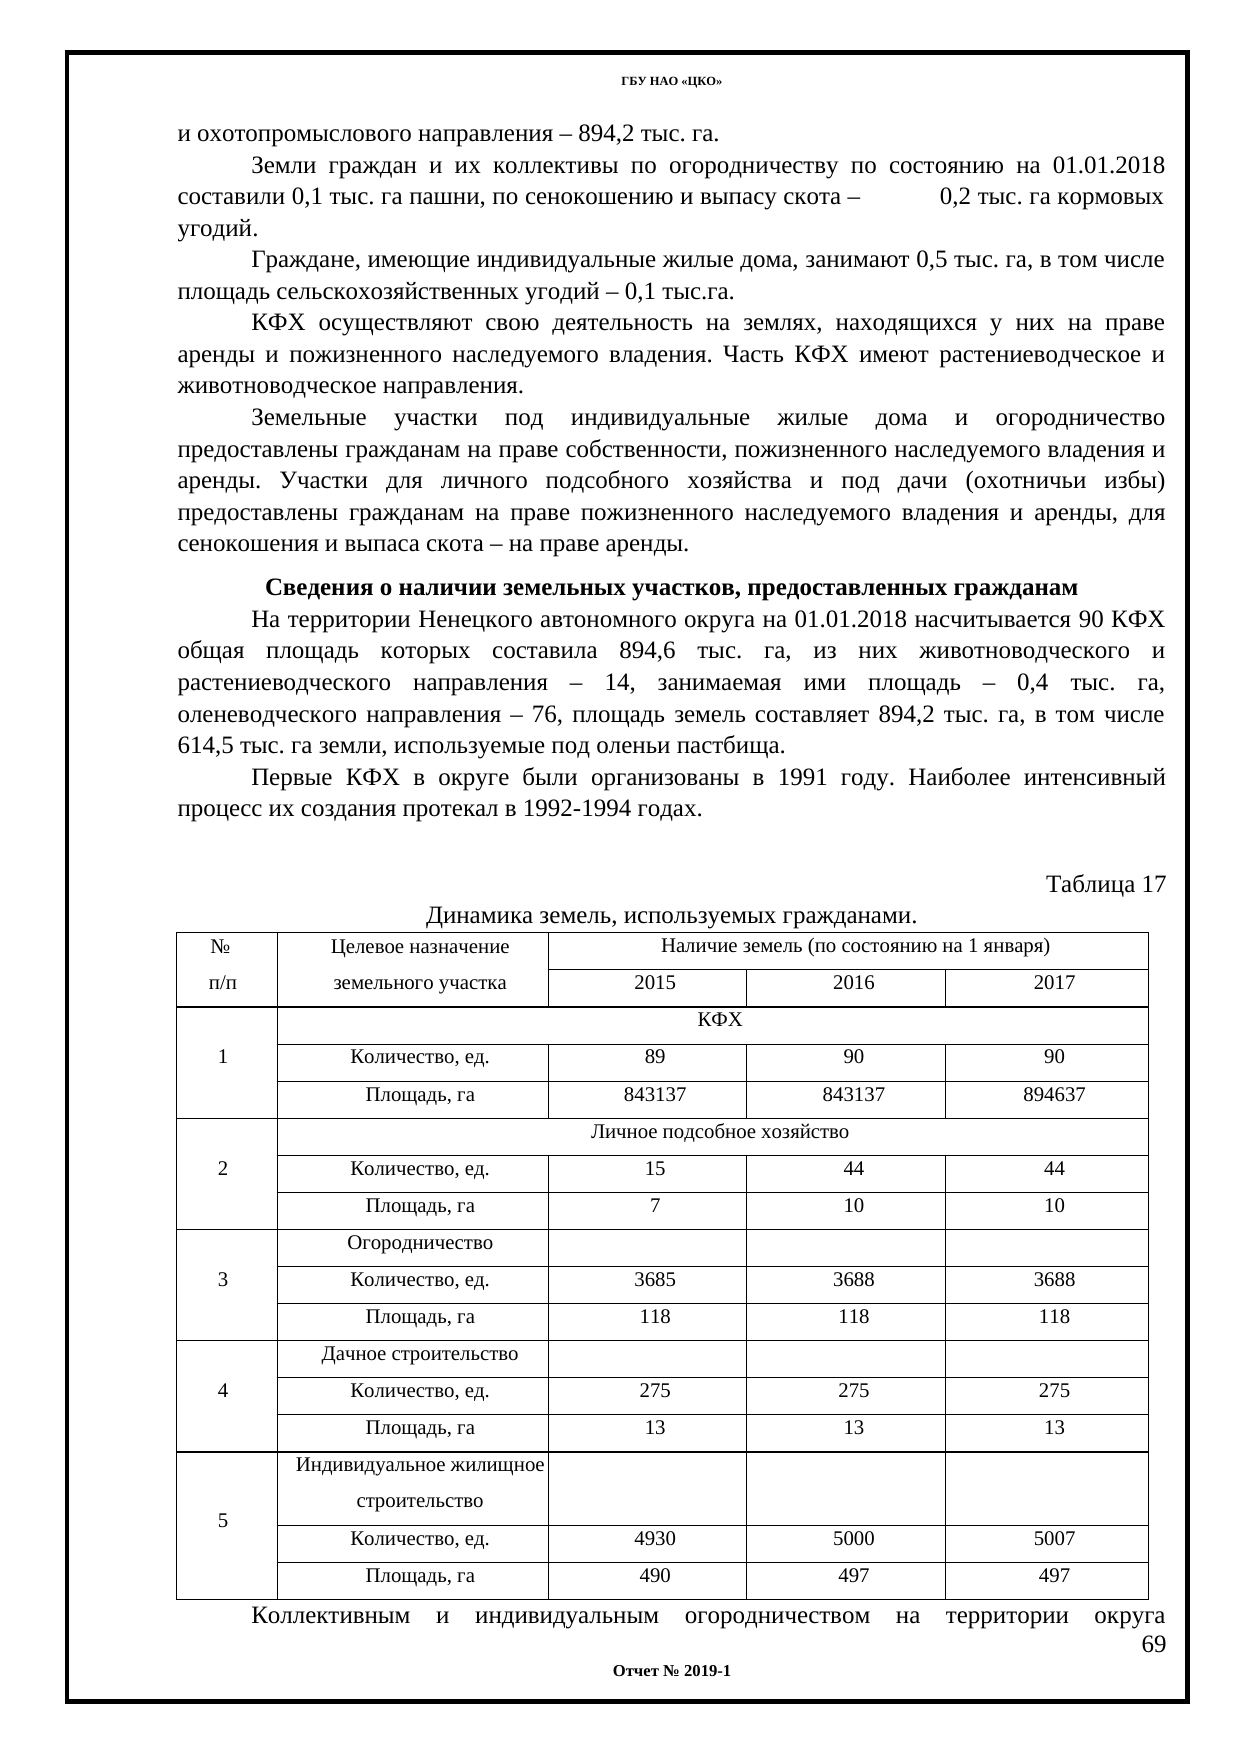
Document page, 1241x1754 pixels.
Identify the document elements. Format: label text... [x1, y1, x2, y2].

table_cell 1 [177, 1008, 277, 1118]
table_cell Площадь, га [278, 1304, 548, 1340]
table_cell 89 [549, 1045, 746, 1081]
table_cell [747, 1453, 945, 1524]
text Таблица 17 [177, 869, 1166, 898]
table_cell 490 [549, 1563, 746, 1599]
table_cell 44 [747, 1156, 945, 1192]
table_cell 90 [747, 1045, 945, 1081]
table_cell 2015 [549, 970, 746, 1006]
table_cell [549, 1341, 746, 1377]
table_cell 15 [549, 1156, 746, 1192]
text и охотопромыслового направления – 894,2 тыс. га. [177, 118, 1166, 147]
table_header № п/п [177, 933, 277, 1006]
table_cell 275 [549, 1378, 746, 1414]
table_cell 843137 [747, 1082, 945, 1118]
table_cell 497 [747, 1563, 945, 1599]
text Динамика земель, используемых гражданами. [177, 901, 1166, 929]
table_cell [946, 1230, 1148, 1266]
table_cell 90 [946, 1045, 1148, 1081]
table_cell 3688 [946, 1267, 1148, 1303]
table_cell [549, 1230, 746, 1266]
text Сведения о наличии земельных участков, предоставленных гражданам [177, 572, 1166, 601]
table_cell Индивидуальное жилищное строительство [278, 1453, 548, 1524]
table_header Целевое назначение земельного участка [278, 933, 548, 1006]
text КФХ осуществляют свою деятельность на землях, находящихся у них на праве аренды и пожизненного наследуемого владения. Часть КФХ имеют растениеводческое и животноводческое направления. [177, 307, 1166, 399]
table_cell [747, 1341, 945, 1377]
table_cell 13 [946, 1415, 1148, 1451]
table_cell 3 [177, 1230, 277, 1340]
table_cell 3685 [549, 1267, 746, 1303]
text На территории Ненецкого автономного округа на 01.01.2018 насчитывается 90 КФХ общая площадь которых составила 894,6 тыс. га, из них животноводческого и растениеводческого направления – 14, занимаемая ими площадь – 0,4 тыс. га, оленеводческого направления – 76, площадь земель составляет 894,2 тыс. га, в том числе 614,5 тыс. га земли, используемые под оленьи пастбища. [177, 604, 1166, 759]
table_cell 275 [747, 1378, 945, 1414]
table_cell 4 [177, 1341, 277, 1451]
table_cell 5 [177, 1453, 277, 1599]
table_header Наличие земель (по состоянию на 1 января) [549, 933, 1148, 969]
table_cell Площадь, га [278, 1563, 548, 1599]
table_cell 3688 [747, 1267, 945, 1303]
table_cell 13 [549, 1415, 746, 1451]
table_cell Личное подсобное хозяйство [278, 1119, 1148, 1155]
table_cell КФХ [278, 1008, 1148, 1043]
table_cell 2016 [747, 970, 945, 1006]
table_cell 118 [946, 1304, 1148, 1340]
table_cell Дачное строительство [278, 1341, 548, 1377]
table_cell 4930 [549, 1526, 746, 1562]
table_cell 44 [946, 1156, 1148, 1192]
table_cell 10 [946, 1193, 1148, 1229]
table_cell 497 [946, 1563, 1148, 1599]
table_cell [946, 1453, 1148, 1524]
table_cell 5000 [747, 1526, 945, 1562]
table_cell [549, 1453, 746, 1524]
table_cell Количество, ед. [278, 1378, 548, 1414]
table_cell Количество, ед. [278, 1267, 548, 1303]
table_cell 843137 [549, 1082, 746, 1118]
table_cell Площадь, га [278, 1082, 548, 1118]
table_cell 13 [747, 1415, 945, 1451]
table_cell 10 [747, 1193, 945, 1229]
table_cell 5007 [946, 1526, 1148, 1562]
text Коллективным и индивидуальным огородничеством на территории округа [177, 1600, 1166, 1628]
table_cell Площадь, га [278, 1415, 548, 1451]
table_cell Количество, ед. [278, 1045, 548, 1081]
table_cell 894637 [946, 1082, 1148, 1118]
table_cell 2 [177, 1119, 277, 1229]
table_cell 275 [946, 1378, 1148, 1414]
text Граждане, имеющие индивидуальные жилые дома, занимают 0,5 тыс. га, в том числе площадь сельскохозяйственных угодий – 0,1 тыс.га. [177, 244, 1166, 305]
text Первые КФХ в округе были организованы в 1991 году. Наиболее интенсивный процесс их создания протекал в 1992-1994 годах. [177, 762, 1166, 822]
text Земельные участки под индивидуальные жилые дома и огородничество предоставлены гражданам на праве собственности, пожизненного наследуемого владения и аренды. Участки для личного подсобного хозяйства и под дачи (охотничьи избы) предоставлены гражданам на праве пожизненного наследуемого владения и аренды, для сенокошения и выпаса скота – на праве аренды. [177, 402, 1166, 557]
table_cell 118 [549, 1304, 746, 1340]
table_cell Площадь, га [278, 1193, 548, 1229]
table_cell Огородничество [278, 1230, 548, 1266]
table_cell [946, 1341, 1148, 1377]
table_cell Количество, ед. [278, 1156, 548, 1192]
table_cell 7 [549, 1193, 746, 1229]
table_cell Количество, ед. [278, 1526, 548, 1562]
text Земли граждан и их коллективы по огородничеству по состоянию на 01.01.2018 составили 0,1 тыс. га пашни, по сенокошению и выпасу скота – 0,2 тыс. га кормовых угодий. [177, 150, 1166, 242]
table_cell 118 [747, 1304, 945, 1340]
table_cell [747, 1230, 945, 1266]
table_cell 2017 [946, 970, 1148, 1006]
